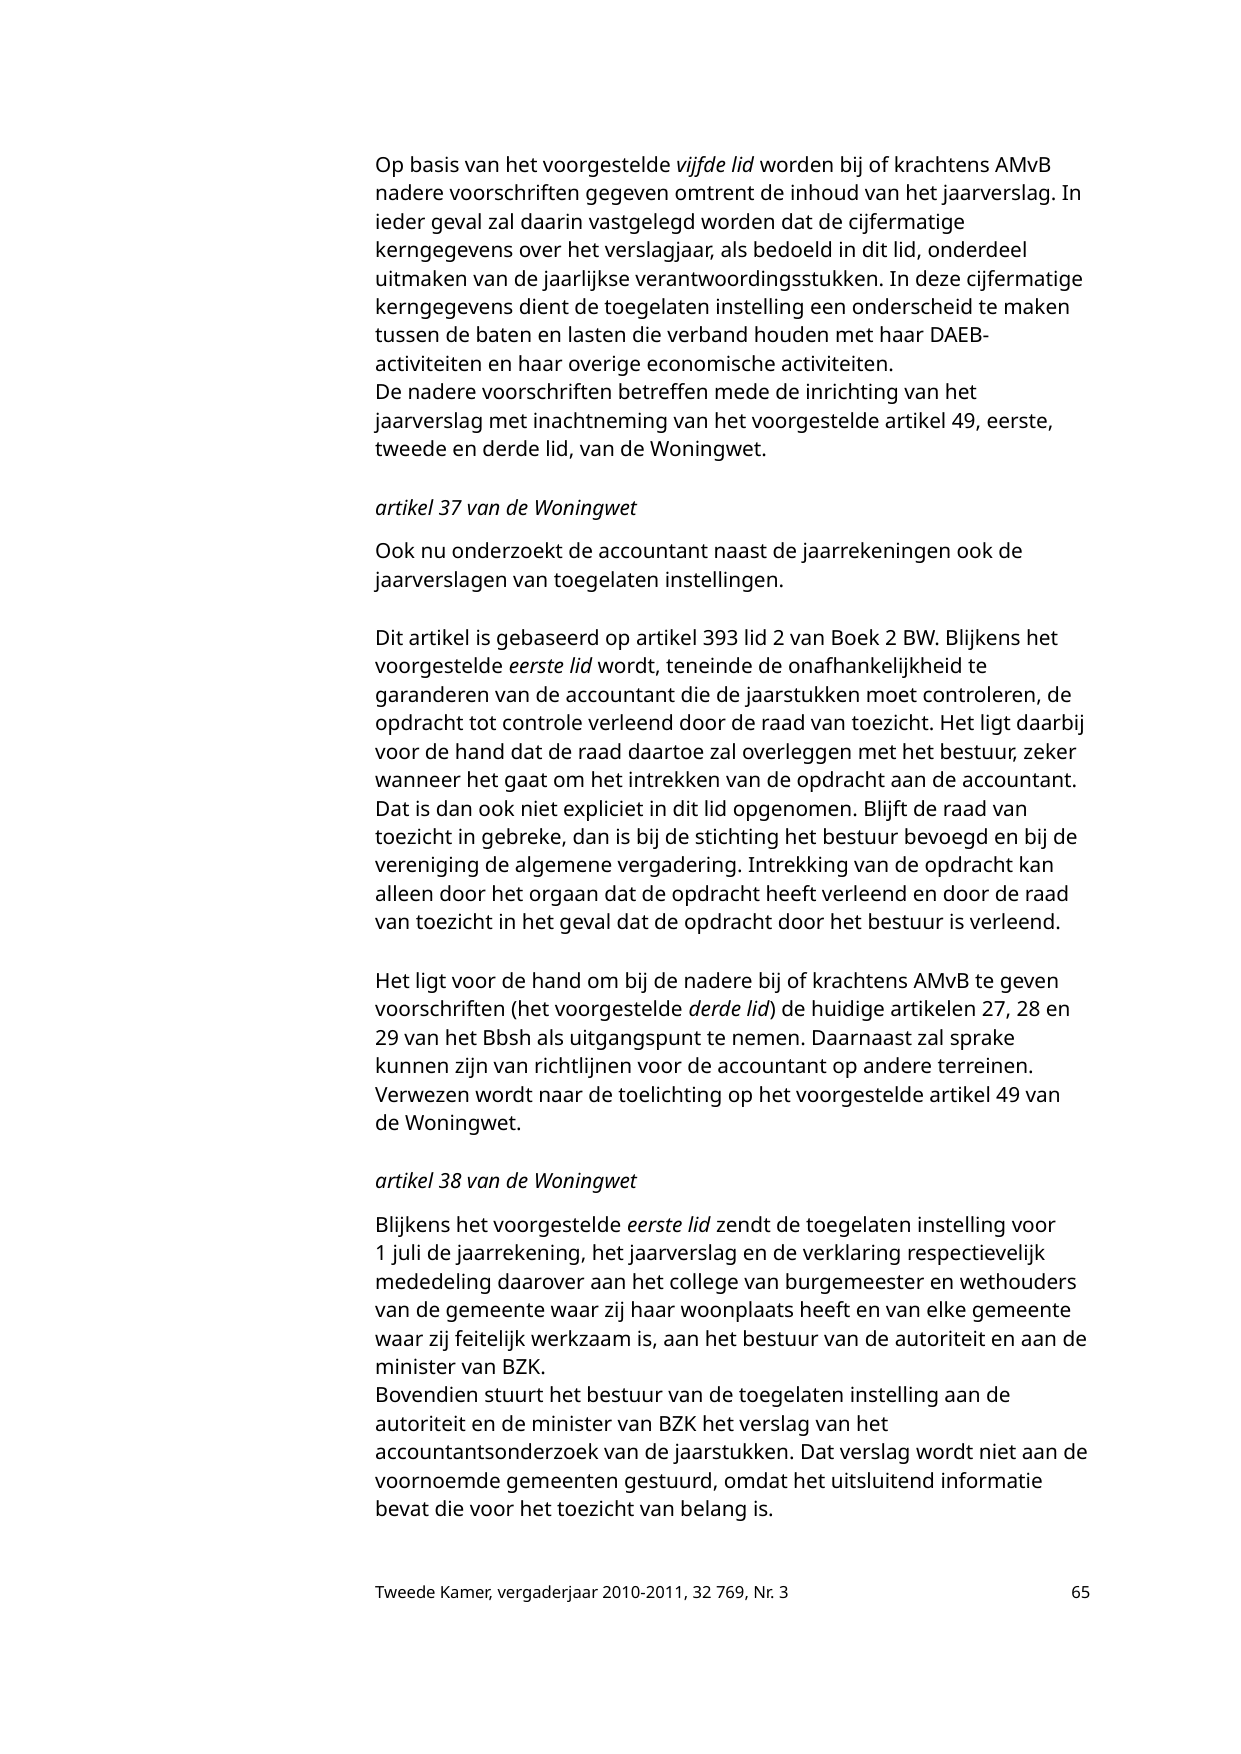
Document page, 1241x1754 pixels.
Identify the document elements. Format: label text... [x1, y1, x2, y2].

text Blijkens het voorgestelde eerste lid zendt de toegelaten instelling voor 1 juli de jaarrekening, het jaarverslag en de verklaring respectievelijk mededeling daarover aan het college van burgemeester en wethouders van de gemeente waar zij haar woonplaats heeft en van elke gemeente waar zij feitelijk werkzaam is, aan het bestuur van de autoriteit en aan de minister van BZK. [375, 1210, 1090, 1381]
text Ook nu onderzoekt de accountant naast de jaarrekeningen ook de jaarverslagen van toegelaten instellingen. [375, 536, 1090, 593]
text Bovendien stuurt het bestuur van de toegelaten instelling aan de autoriteit en de minister van BZK het verslag van het accountantsonderzoek van de jaarstukken. Dat verslag wordt niet aan de voornoemde gemeenten gestuurd, omdat het uitsluitend informatie bevat die voor het toezicht van belang is. [375, 1381, 1090, 1523]
text artikel 37 van de Woningwet [375, 493, 1090, 521]
text Op basis van het voorgestelde vijfde lid worden bij of krachtens AMvB nadere voorschriften gegeven omtrent de inhoud van het jaarverslag. In ieder geval zal daarin vastgelegd worden dat de cijfermatige kerngegevens over het verslagjaar, als bedoeld in dit lid, onderdeel uitmaken van de jaarlijkse verantwoordingsstukken. In deze cijfermatige kerngegevens dient de toegelaten instelling een onderscheid te maken tussen de baten en lasten die verband houden met haar DAEB-activiteiten en haar overige economische activiteiten. [375, 150, 1090, 377]
text Het ligt voor de hand om bij de nadere bij of krachtens AMvB te geven voorschriften (het voorgestelde derde lid) de huidige artikelen 27, 28 en 29 van het Bbsh als uitgangspunt te nemen. Daarnaast zal sprake kunnen zijn van richtlijnen voor de accountant op andere terreinen. Verwezen wordt naar de toelichting op het voorgestelde artikel 49 van de Woningwet. [375, 966, 1090, 1137]
text Dit artikel is gebaseerd op artikel 393 lid 2 van Boek 2 BW. Blijkens het voorgestelde eerste lid wordt, teneinde de onafhankelijkheid te garanderen van de accountant die de jaarstukken moet controleren, de opdracht tot controle verleend door de raad van toezicht. Het ligt daarbij voor de hand dat de raad daartoe zal overleggen met het bestuur, zeker wanneer het gaat om het intrekken van de opdracht aan de accountant. Dat is dan ook niet expliciet in dit lid opgenomen. Blijft de raad van toezicht in gebreke, dan is bij de stichting het bestuur bevoegd en bij de vereniging de algemene vergadering. Intrekking van de opdracht kan alleen door het orgaan dat de opdracht heeft verleend en door de raad van toezicht in het geval dat de opdracht door het bestuur is verleend. [375, 623, 1090, 936]
text artikel 38 van de Woningwet [375, 1167, 1090, 1195]
text De nadere voorschriften betreffen mede de inrichting van het jaarverslag met inachtneming van het voorgestelde artikel 49, eerste, tweede en derde lid, van de Woningwet. [375, 377, 1090, 463]
